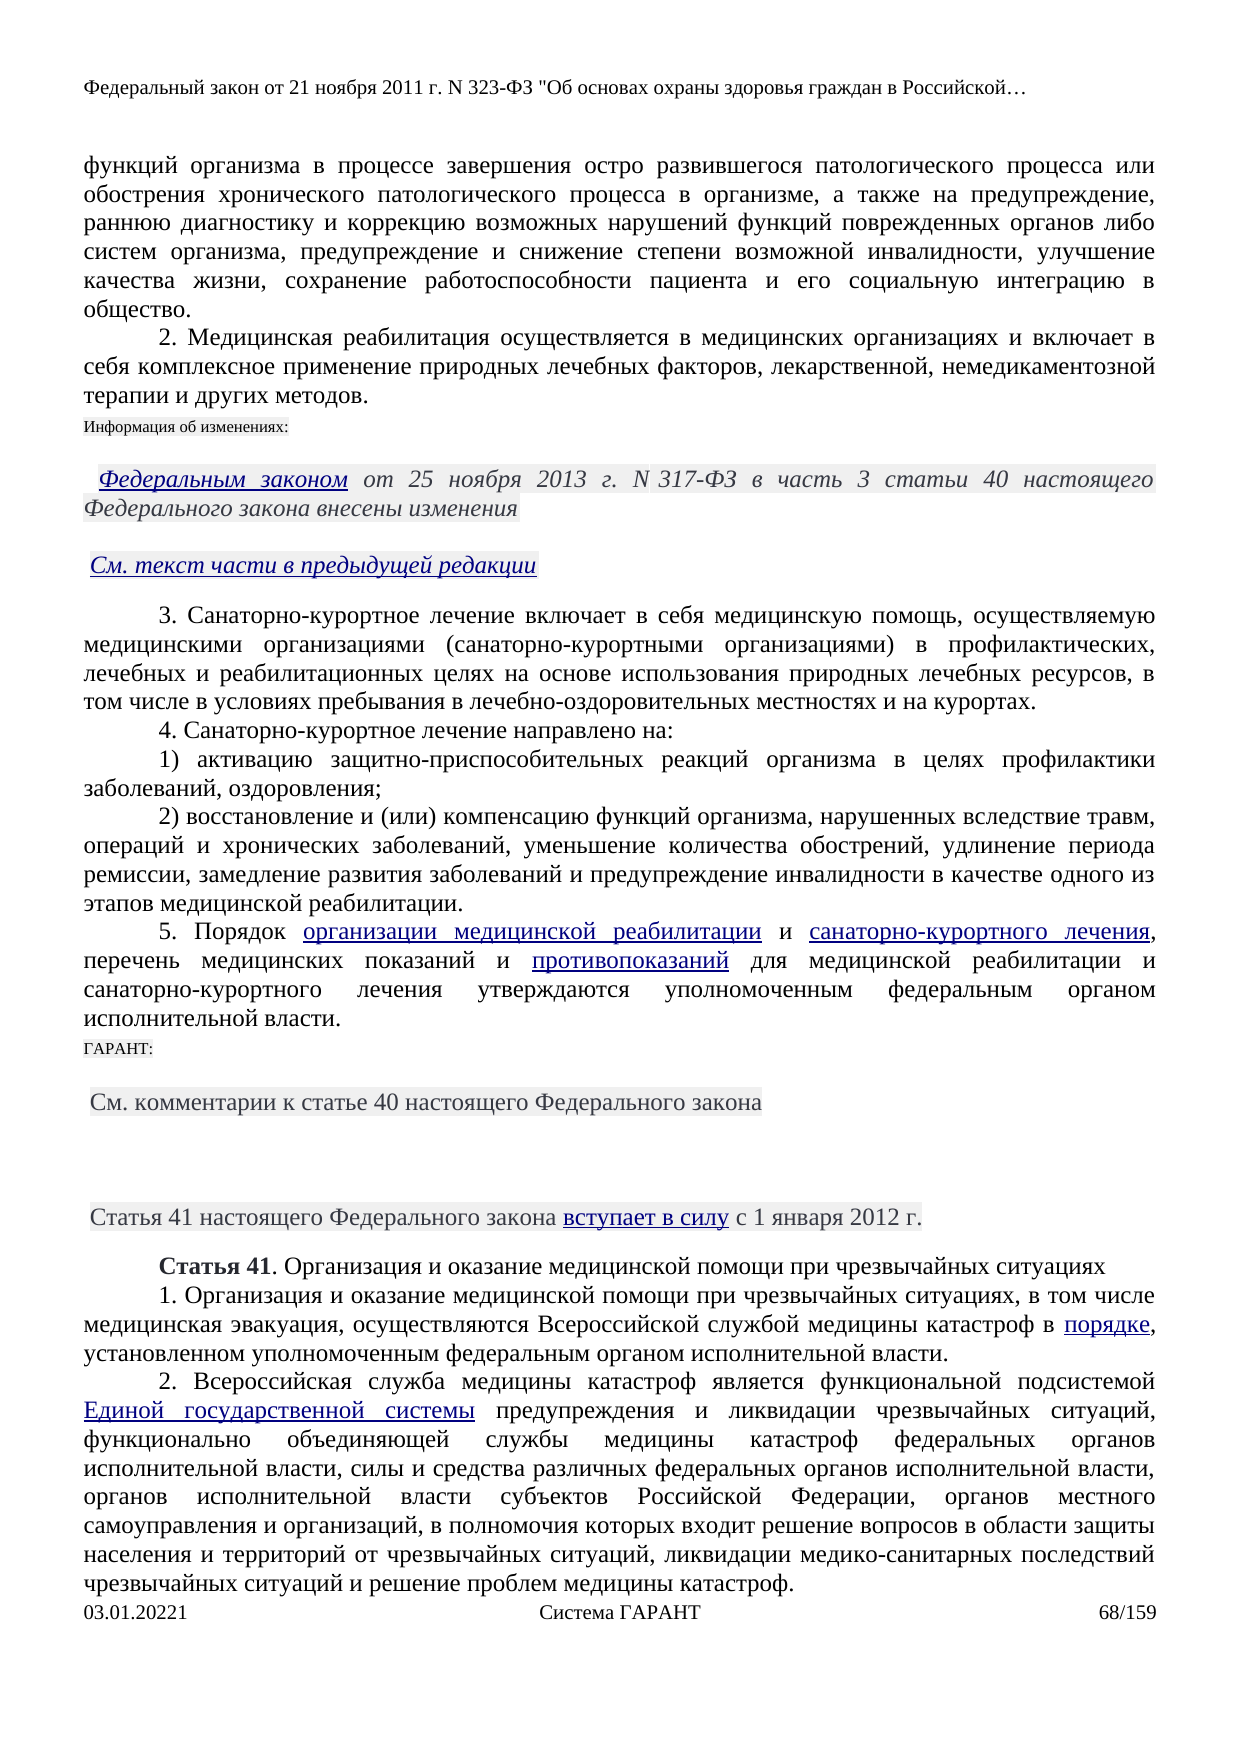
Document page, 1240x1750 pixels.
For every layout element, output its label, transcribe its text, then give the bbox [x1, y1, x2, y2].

text 5. Порядок организации медицинской реабилитации и санаторно-курортного лечения, перечень медицинских показаний и противопоказаний для медицинской реабилитации и санаторно-курортного лечения утверждаются уполномоченным федеральным органом исполнительной власти. [83, 916, 1156, 1031]
text Информация об изменениях: [83, 417, 1156, 436]
text 2) восстановление и (или) компенсацию функций организма, нарушенных вследствие травм, операций и хронических заболеваний, уменьшение количества обострений, удлинение периода ремиссии, замедление развития заболеваний и предупреждение инвалидности в качестве одного из этапов медицинской реабилитации. [83, 801, 1156, 916]
text 1. Организация и оказание медицинской помощи при чрезвычайных ситуациях, в том числе медицинская эвакуация, осуществляются Всероссийской службой медицины катастроф в порядке, установленном уполномоченным федеральным органом исполнительной власти. [83, 1280, 1156, 1366]
text См. текст части в предыдущей редакции [83, 551, 1156, 579]
text 2. Всероссийская служба медицины катастроф является функциональной подсистемой Единой государственной системы предупреждения и ликвидации чрезвычайных ситуаций, функционально объединяющей службы медицины катастроф федеральных органов исполнительной власти, силы и средства различных федеральных органов исполнительной власти, органов исполнительной власти субъектов Российской Федерации, органов местного самоуправления и организаций, в полномочия которых входит решение вопросов в области защиты населения и территорий от чрезвычайных ситуаций, ликвидации медико-санитарных последствий чрезвычайных ситуаций и решение проблем медицины катастроф. [83, 1366, 1156, 1596]
text Статья 41 настоящего Федерального закона вступает в силу с 1 января 2012 г. [83, 1202, 1156, 1231]
text Статья 41. Организация и оказание медицинской помощи при чрезвычайных ситуациях [158, 1251, 1156, 1280]
text Федеральным законом от 25 ноября 2013 г. N 317-ФЗ в часть 3 статьи 40 настоящего Федерального закона внесены изменения [83, 464, 1156, 522]
text 3. Санаторно-курортное лечение включает в себя медицинскую помощь, осуществляемую медицинскими организациями (санаторно-курортными организациями) в профилактических, лечебных и реабилитационных целях на основе использования природных лечебных ресурсов, в том числе в условиях пребывания в лечебно-оздоровительных местностях и на курортах. [83, 600, 1156, 715]
text функций организма в процессе завершения остро развившегося патологического процесса или обострения хронического патологического процесса в организме, а также на предупреждение, раннюю диагностику и коррекцию возможных нарушений функций поврежденных органов либо систем организма, предупреждение и снижение степени возможной инвалидности, улучшение качества жизни, сохранение работоспособности пациента и его социальную интеграцию в общество. [83, 150, 1156, 322]
text См. комментарии к статье 40 настоящего Федерального закона [83, 1087, 1156, 1116]
text ГАРАНТ: [83, 1039, 1156, 1058]
text 1) активацию защитно-приспособительных реакций организма в целях профилактики заболеваний, оздоровления; [83, 744, 1156, 801]
text 2. Медицинская реабилитация осуществляется в медицинских организациях и включает в себя комплексное применение природных лечебных факторов, лекарственной, немедикаментозной терапии и других методов. [83, 322, 1156, 409]
text 4. Санаторно-курортное лечение направлено на: [83, 715, 1156, 744]
